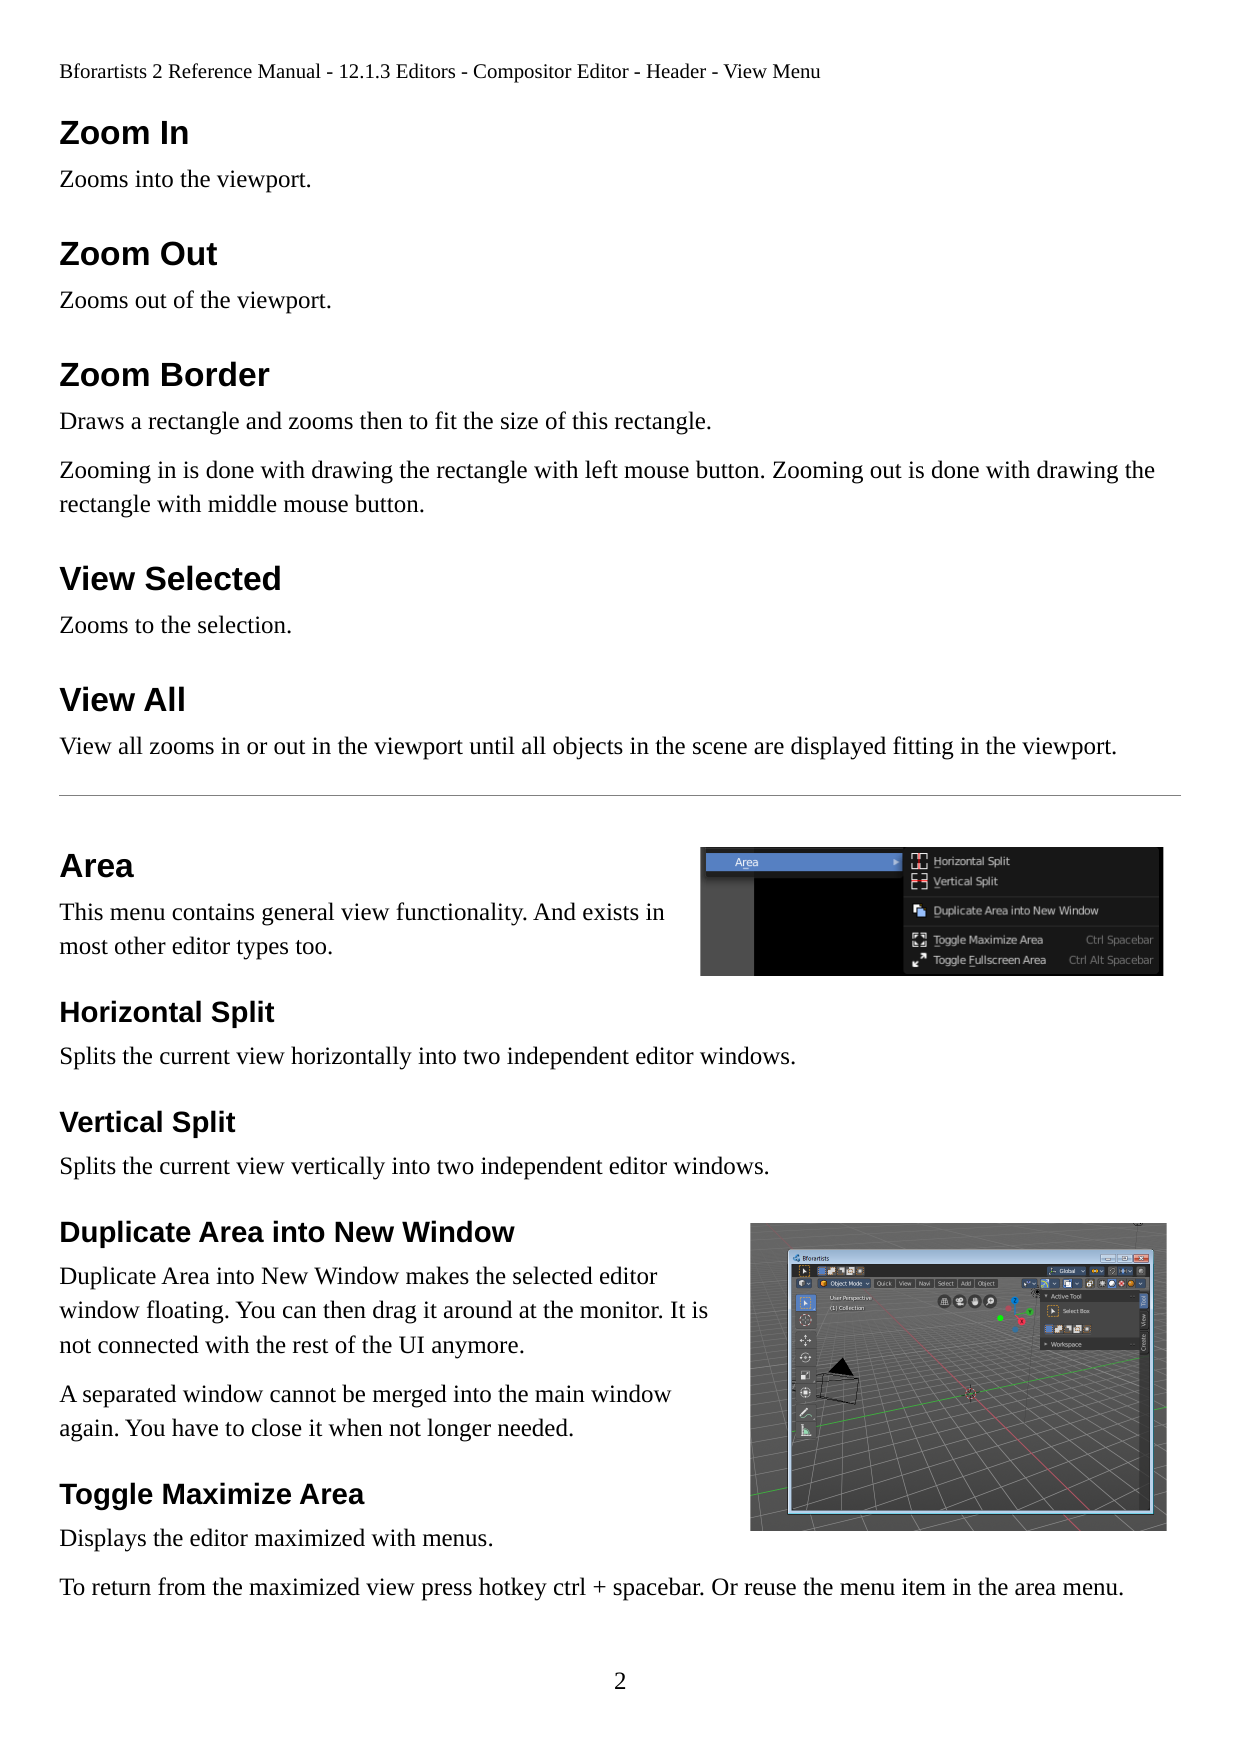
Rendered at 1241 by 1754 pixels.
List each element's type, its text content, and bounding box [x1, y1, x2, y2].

subtitle Horizontal Split [59, 995, 1181, 1028]
subtitle [1167, 1477, 1181, 1511]
text Zooms to the selection. [59, 610, 1181, 639]
subtitle Zoom In [59, 113, 1181, 151]
text To return from the maximized view press hotkey ctrl + spacebar. Or reuse the menu item in the area menu. [59, 1572, 1181, 1601]
text Zooming in is done with drawing the rectangle with left mouse button. Zooming out is done with drawing the rectangle with middle mouse button. [59, 455, 1181, 518]
subtitle Zoom Out [59, 234, 1181, 272]
picture [700, 847, 1164, 976]
text Splits the current view horizontally into two independent editor windows. [59, 1041, 1181, 1070]
text Duplicate Area into New Window makes the selected editor window floating. You can then drag it around at the monitor. It is not connected with the rest of the UI anymore. [59, 1261, 750, 1358]
subtitle Duplicate Area into New Window [59, 1214, 1181, 1248]
text Draws a rectangle and zooms then to fit the size of this rectangle. [59, 406, 1181, 434]
text Splits the current view vertically into two independent editor windows. [59, 1151, 1181, 1180]
subtitle Area [59, 846, 1181, 884]
text Displays the editor maximized with menus. [59, 1523, 1181, 1552]
text Zooms out of the viewport. [59, 285, 1181, 313]
text Zooms into the viewport. [59, 164, 1181, 192]
subtitle View All [59, 680, 1181, 719]
text View all zooms in or out in the viewport until all objects in the scene are displayed fitting in the viewport. [59, 731, 1181, 760]
text This menu contains general view functionality. And exists in most other editor types too. [59, 897, 700, 960]
subtitle Toggle Maximize Area [59, 1477, 750, 1511]
text A separated window cannot be merged into the main window again. You have to close it when not longer needed. [59, 1379, 750, 1442]
subtitle Vertical Split [59, 1105, 1181, 1138]
picture [750, 1223, 1167, 1531]
subtitle View Selected [59, 559, 1181, 598]
subtitle Zoom Border [59, 355, 1181, 393]
